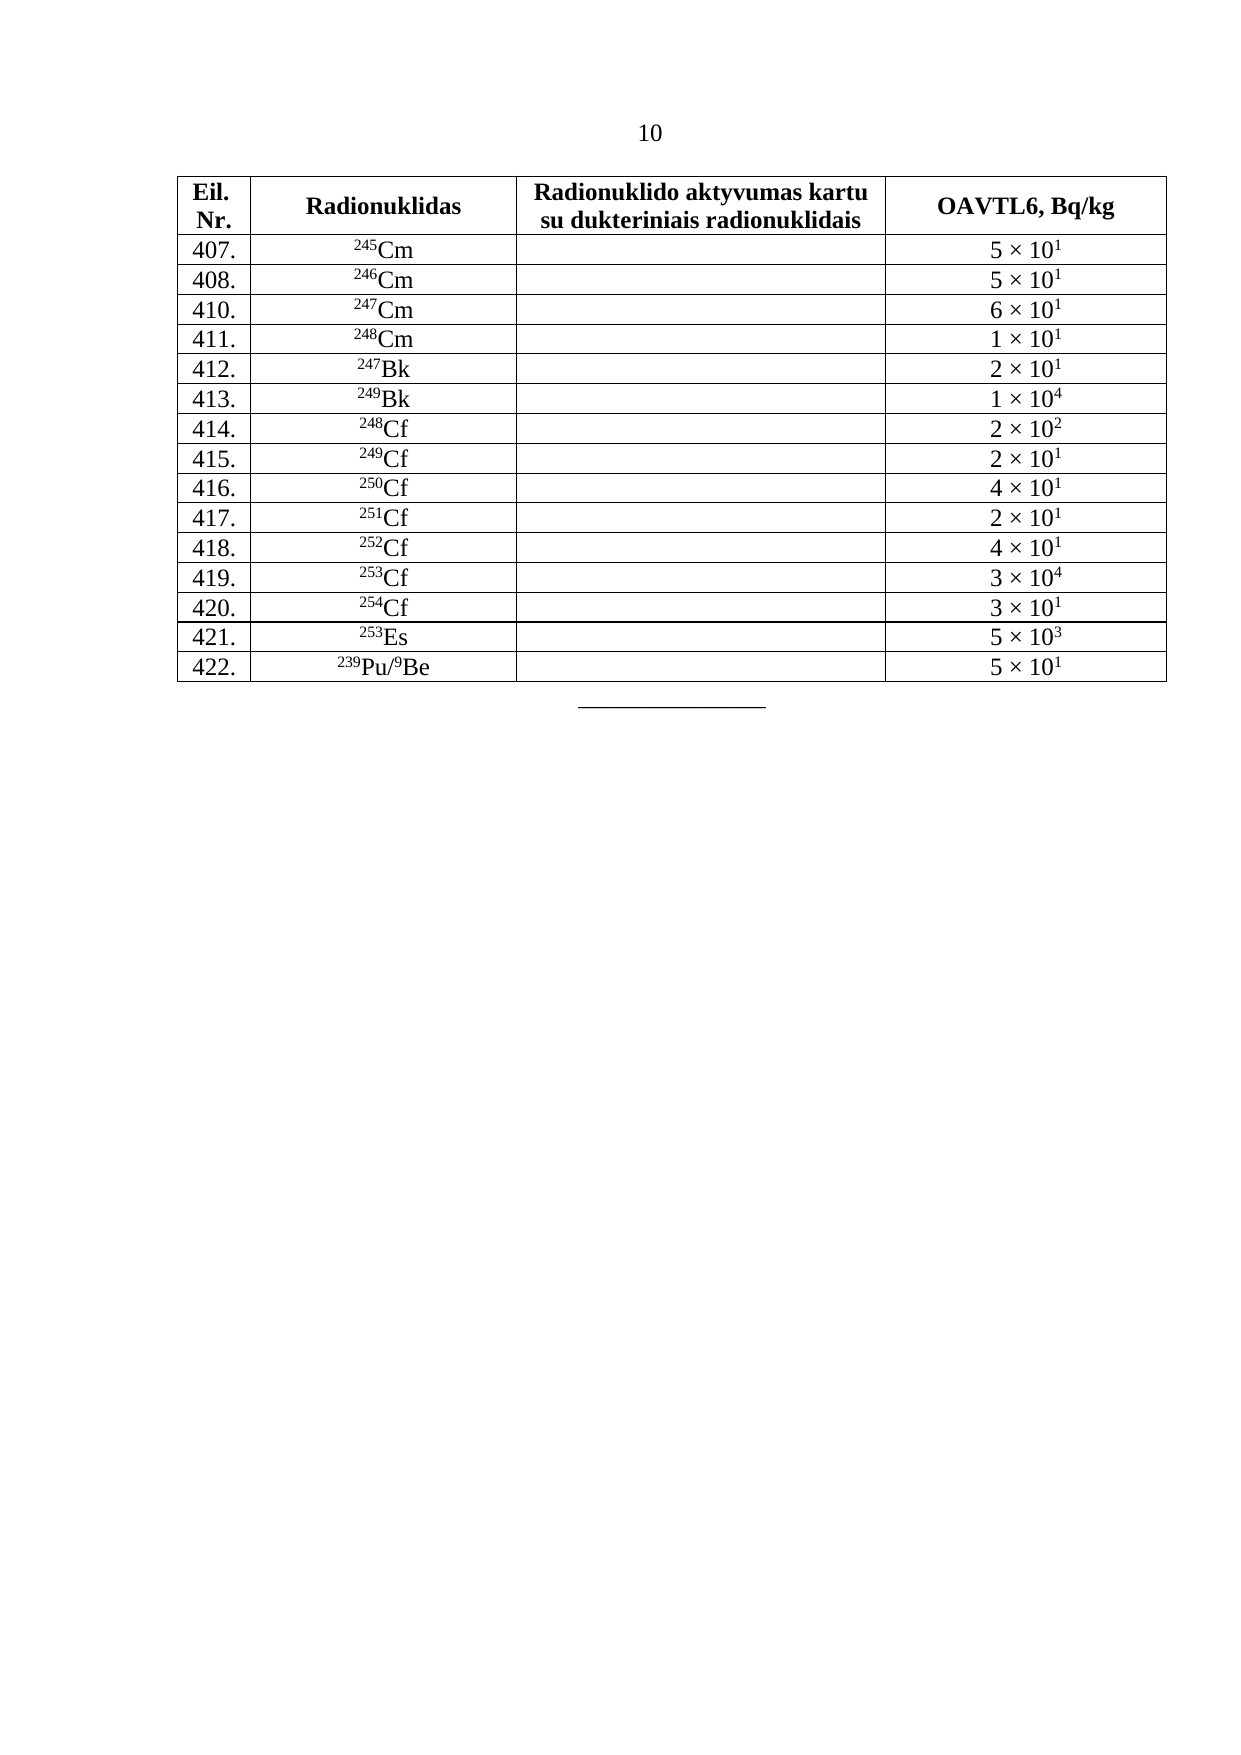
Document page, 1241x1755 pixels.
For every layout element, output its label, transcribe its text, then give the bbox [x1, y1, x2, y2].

table_cell 254Cf [251, 593, 516, 621]
table_header OAVTL6, Bq/kg [886, 177, 1166, 234]
table_cell 5 × 103 [886, 623, 1166, 651]
table_cell 247Bk [251, 354, 516, 383]
table_cell 420. [178, 593, 250, 621]
table_cell 410. [178, 295, 250, 323]
table_cell [517, 474, 885, 502]
table_cell [517, 652, 885, 681]
table_cell 5 × 101 [886, 652, 1166, 681]
table_header Eil. Nr. [178, 177, 250, 234]
table_cell 3 × 104 [886, 563, 1166, 592]
table_cell 252Cf [251, 533, 516, 562]
table_cell 249Bk [251, 384, 516, 413]
table_cell 421. [178, 623, 250, 651]
table_cell 251Cf [251, 503, 516, 532]
table_cell 249Cf [251, 444, 516, 472]
table_cell 407. [178, 235, 250, 264]
table_cell 416. [178, 474, 250, 502]
table_cell 246Cm [251, 265, 516, 294]
table_cell [517, 265, 885, 294]
table_cell 2 × 101 [886, 354, 1166, 383]
table_cell [517, 384, 885, 413]
table_cell 418. [178, 533, 250, 562]
table_cell [517, 295, 885, 323]
table_cell 248Cf [251, 414, 516, 443]
table_cell [517, 325, 885, 353]
table_cell 247Cm [251, 295, 516, 323]
table_cell 1 × 101 [886, 325, 1166, 353]
table_cell 414. [178, 414, 250, 443]
table_cell 253Es [251, 623, 516, 651]
table_cell [517, 623, 885, 651]
table_cell 2 × 101 [886, 503, 1166, 532]
table_cell 245Cm [251, 235, 516, 264]
table_cell [517, 235, 885, 264]
table_cell 417. [178, 503, 250, 532]
table_cell [517, 593, 885, 621]
table_cell 1 × 104 [886, 384, 1166, 413]
table_cell 250Cf [251, 474, 516, 502]
table_cell [517, 444, 885, 472]
table_cell 422. [178, 652, 250, 681]
table_cell 408. [178, 265, 250, 294]
table_cell 419. [178, 563, 250, 592]
table_cell 411. [178, 325, 250, 353]
table_cell 253Cf [251, 563, 516, 592]
table_cell 413. [178, 384, 250, 413]
table_cell 4 × 101 [886, 474, 1166, 502]
table_cell 415. [178, 444, 250, 472]
table_cell 2 × 101 [886, 444, 1166, 472]
table_cell 5 × 101 [886, 265, 1166, 294]
table_cell 5 × 101 [886, 235, 1166, 264]
table_cell 412. [178, 354, 250, 383]
table_cell [517, 563, 885, 592]
table_cell [517, 503, 885, 532]
table_cell 6 × 101 [886, 295, 1166, 323]
table_cell 3 × 101 [886, 593, 1166, 621]
table_cell [517, 414, 885, 443]
table_cell 248Cm [251, 325, 516, 353]
text _______________ [177, 682, 1167, 711]
table_cell 4 × 101 [886, 533, 1166, 562]
table_header Radionuklido aktyvumas kartu su dukteriniais radionuklidais [517, 177, 885, 234]
table_cell 2 × 102 [886, 414, 1166, 443]
table_cell [517, 533, 885, 562]
table_header Radionuklidas [251, 177, 516, 234]
table_cell [517, 354, 885, 383]
table_cell 239Pu/9Be [251, 652, 516, 681]
